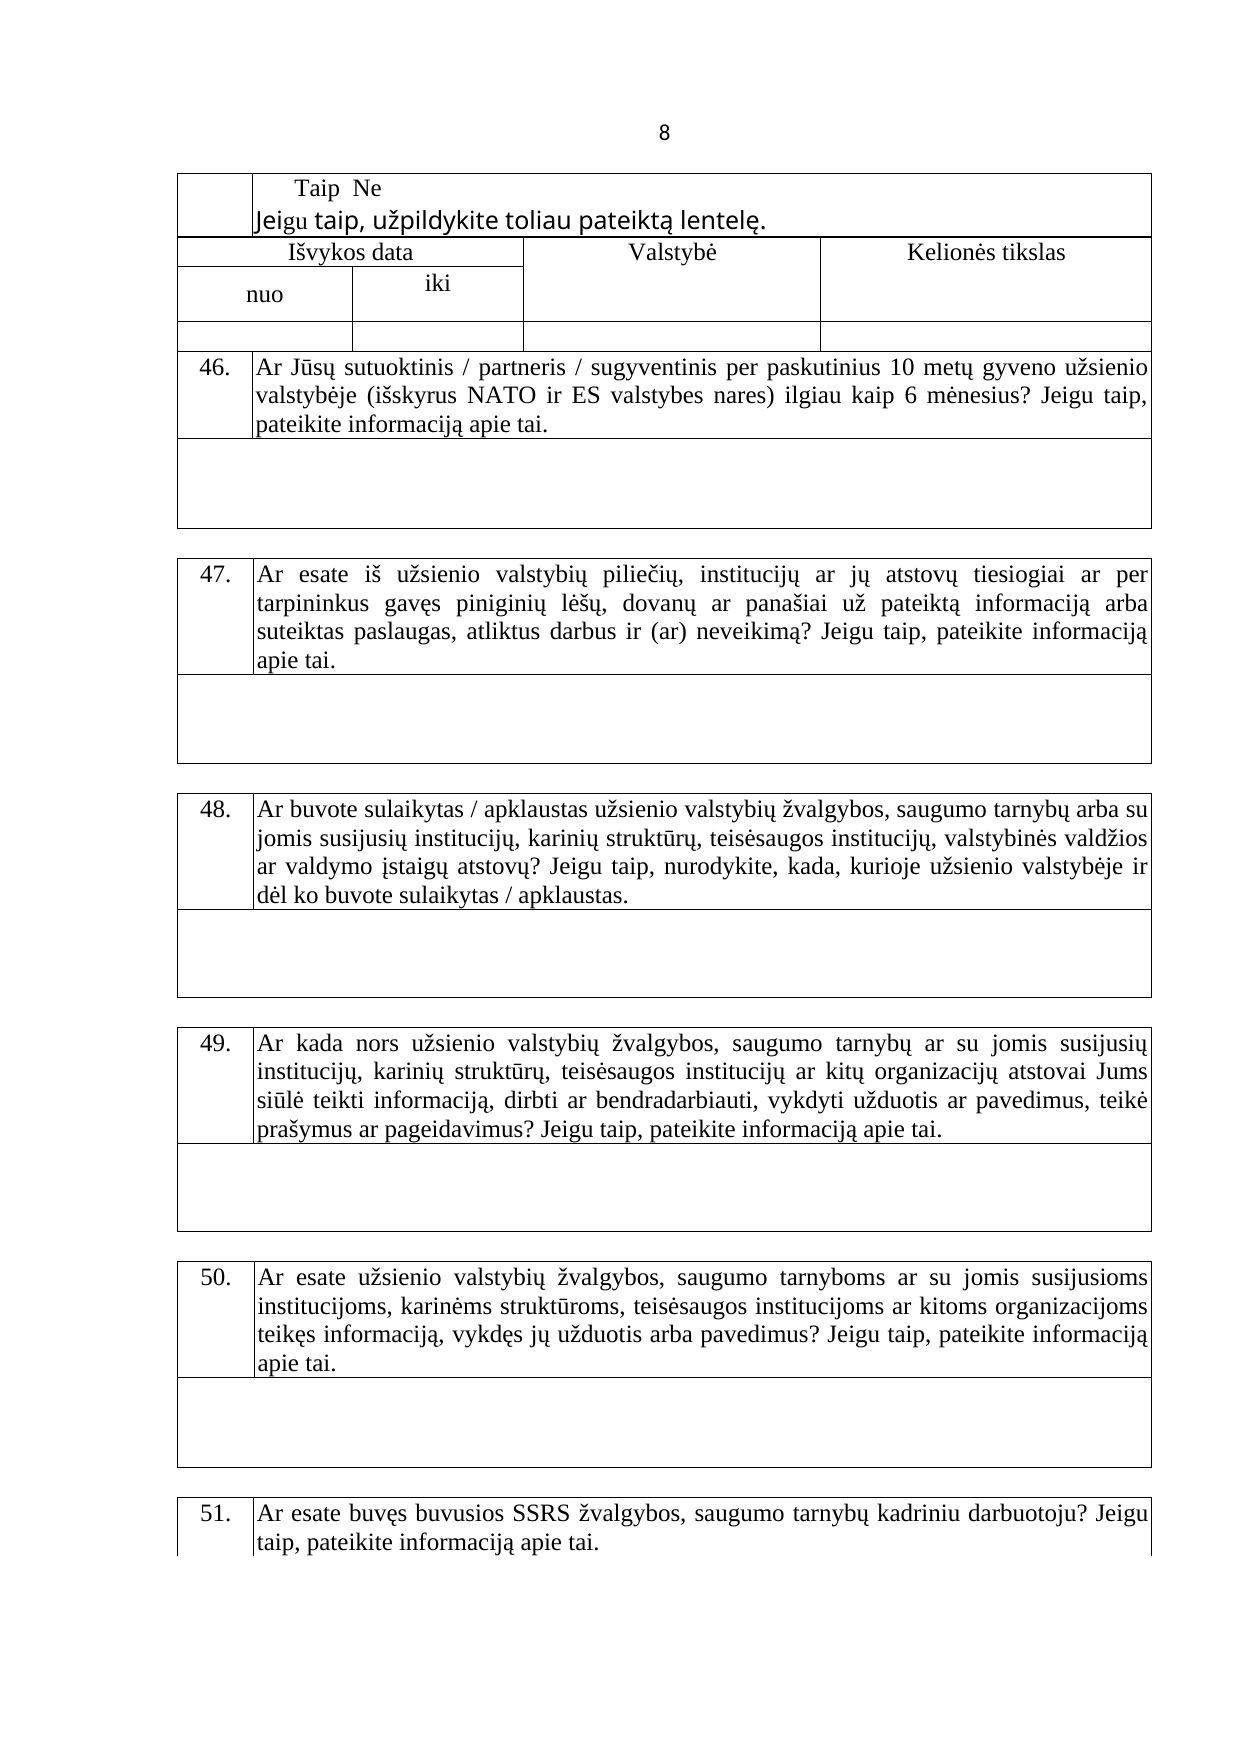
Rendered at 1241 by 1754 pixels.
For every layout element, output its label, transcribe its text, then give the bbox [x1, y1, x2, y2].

table_header Ar esate užsienio valstybių žvalgybos, saugumo tarnyboms ar su jomis susijusioms institucijoms, karinėms struktūroms, teisėsaugos institucijoms ar kitoms organizacijoms teikęs informaciją, vykdęs jų užduotis arba pavedimus? Jeigu taip, pateikite informaciją apie tai. [255, 1262, 1151, 1377]
table_cell [353, 322, 523, 351]
table_cell Kelionės tikslas [821, 238, 1151, 321]
table_cell [178, 1378, 1151, 1467]
table_cell [178, 910, 1151, 997]
table_cell nuo [178, 267, 352, 321]
table_header 47. [178, 559, 253, 674]
table_cell [178, 322, 352, 351]
table_cell [821, 322, 1151, 351]
table_cell [178, 1144, 1151, 1231]
table_cell [178, 675, 1151, 763]
table_header [178, 174, 252, 236]
table_header 49. [178, 1028, 253, 1143]
table_header Ar buvote sulaikytas / apklaustas užsienio valstybių žvalgybos, saugumo tarnybų arba su jomis susijusių institucijų, karinių struktūrų, teisėsaugos institucijų, valstybinės valdžios ar valdymo įstaigų atstovų? Jeigu taip, nurodykite, kada, kurioje užsienio valstybėje ir dėl ko buvote sulaikytas / apklaustas. [254, 794, 1151, 909]
table_cell Išvykos data [178, 238, 523, 266]
table_header Ar kada nors užsienio valstybių žvalgybos, saugumo tarnybų ar su jomis susijusių institucijų, karinių struktūrų, teisėsaugos institucijų ar kitų organizacijų atstovai Jums siūlė teikti informaciją, dirbti ar bendradarbiauti, vykdyti užduotis ar pavedimus, teikė prašymus ar pageidavimus? Jeigu taip, pateikite informaciją apie tai. [254, 1028, 1151, 1143]
table_cell [524, 322, 820, 351]
table_header Taip Ne Jeigu taip, užpildykite toliau pateiktą lentelę. [253, 174, 1151, 236]
table_header 48. [178, 794, 253, 909]
table_cell 46. [178, 352, 252, 438]
table_header 51. [178, 1498, 253, 1556]
table_cell Valstybė [524, 238, 820, 321]
table_cell Ar Jūsų sutuoktinis / partneris / sugyventinis per paskutinius 10 metų gyveno užsienio valstybėje (išskyrus NATO ir ES valstybes nares) ilgiau kaip 6 mėnesius? Jeigu taip, pateikite informaciją apie tai. [253, 352, 1151, 438]
table_cell iki [353, 267, 523, 321]
table_header Ar esate iš užsienio valstybių piliečių, institucijų ar jų atstovų tiesiogiai ar per tarpininkus gavęs piniginių lėšų, dovanų ar panašiai už pateiktą informaciją arba suteiktas paslaugas, atliktus darbus ir (ar) neveikimą? Jeigu taip, pateikite informaciją apie tai. [254, 559, 1151, 674]
table_header Ar esate buvęs buvusios SSRS žvalgybos, saugumo tarnybų kadriniu darbuotoju? Jeigu taip, pateikite informaciją apie tai. [254, 1498, 1151, 1556]
table_header 50. [178, 1262, 254, 1377]
table_cell [178, 439, 1151, 528]
